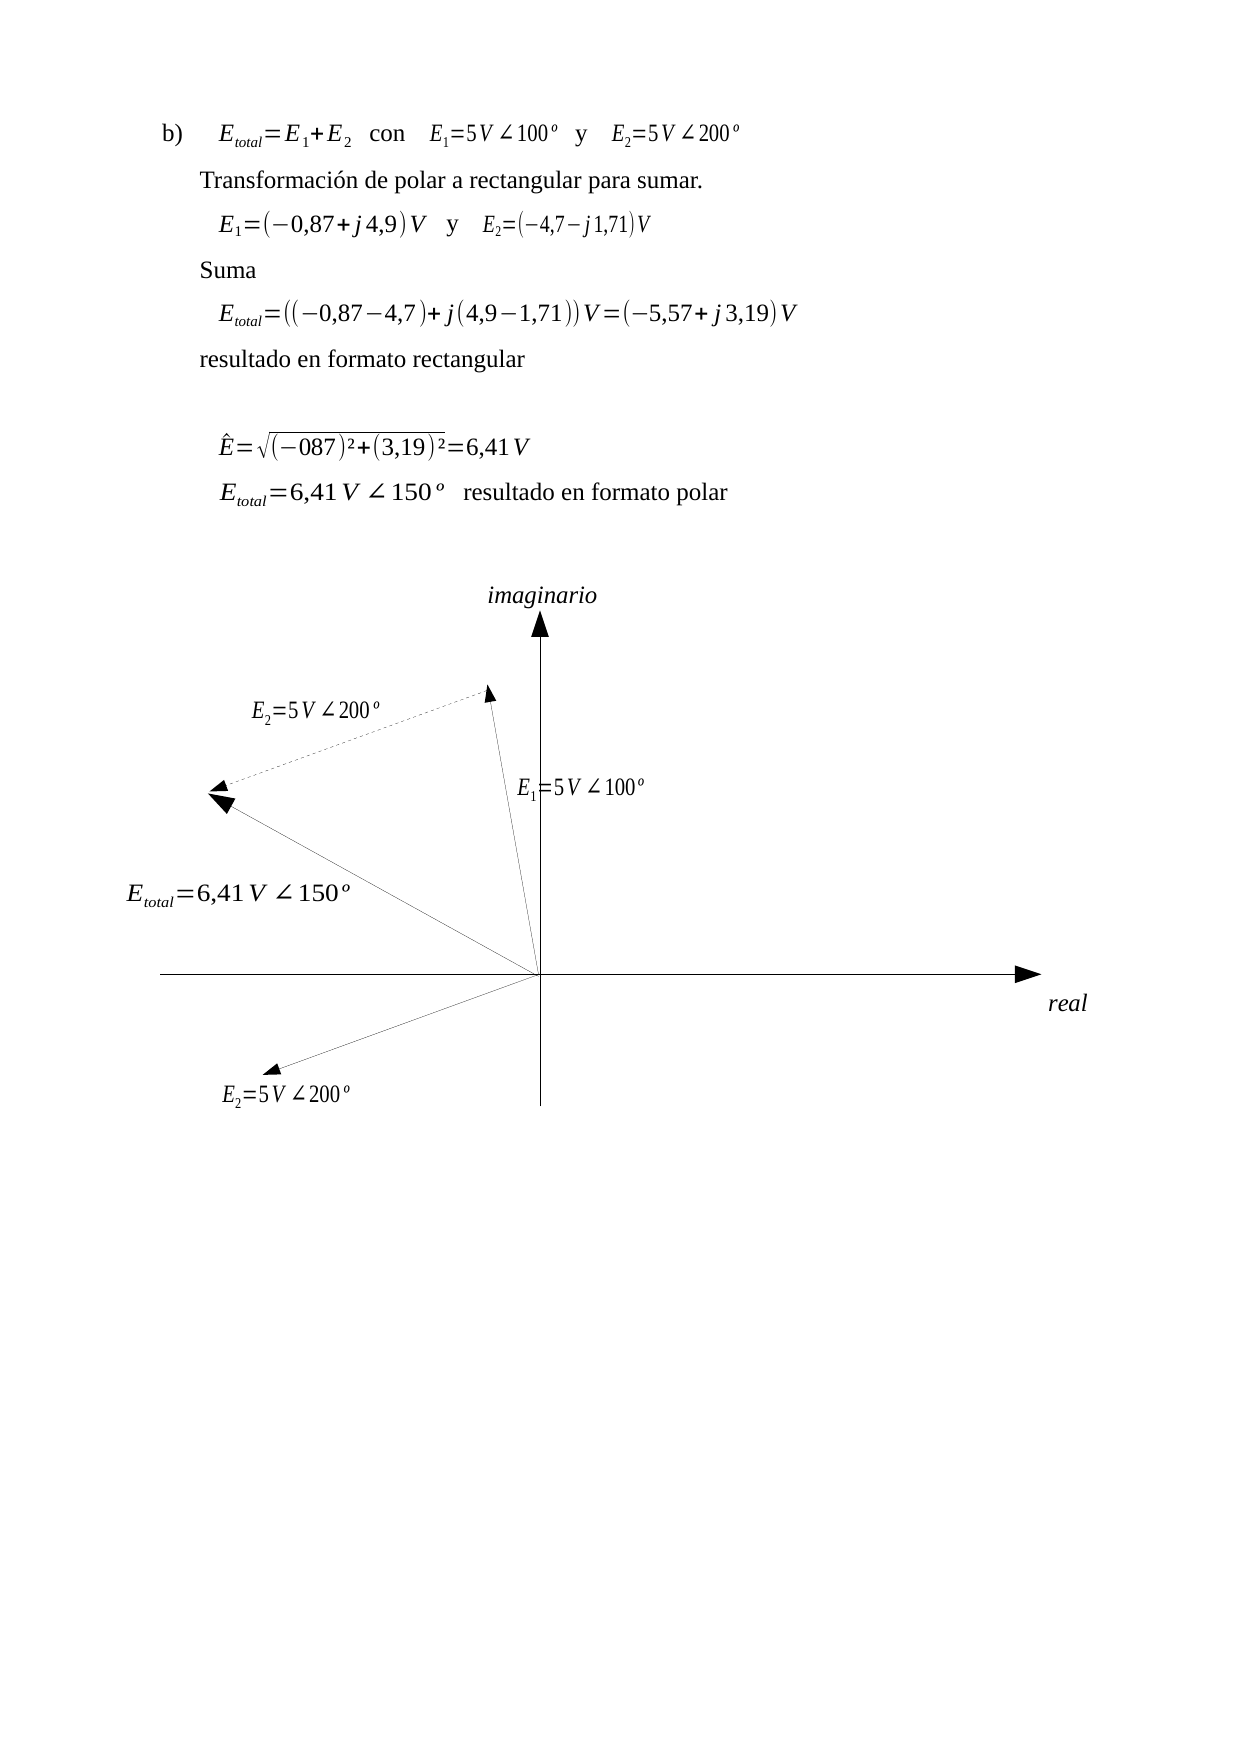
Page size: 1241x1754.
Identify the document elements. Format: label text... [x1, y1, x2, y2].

list Suma [162, 255, 1122, 284]
list con y [162, 118, 1122, 151]
list resultado en formato polar [162, 477, 1122, 510]
list y [162, 208, 1122, 241]
list Transformación de polar a rectangular para sumar. [162, 165, 1122, 194]
list resultado en formato rectangular [162, 344, 1122, 373]
